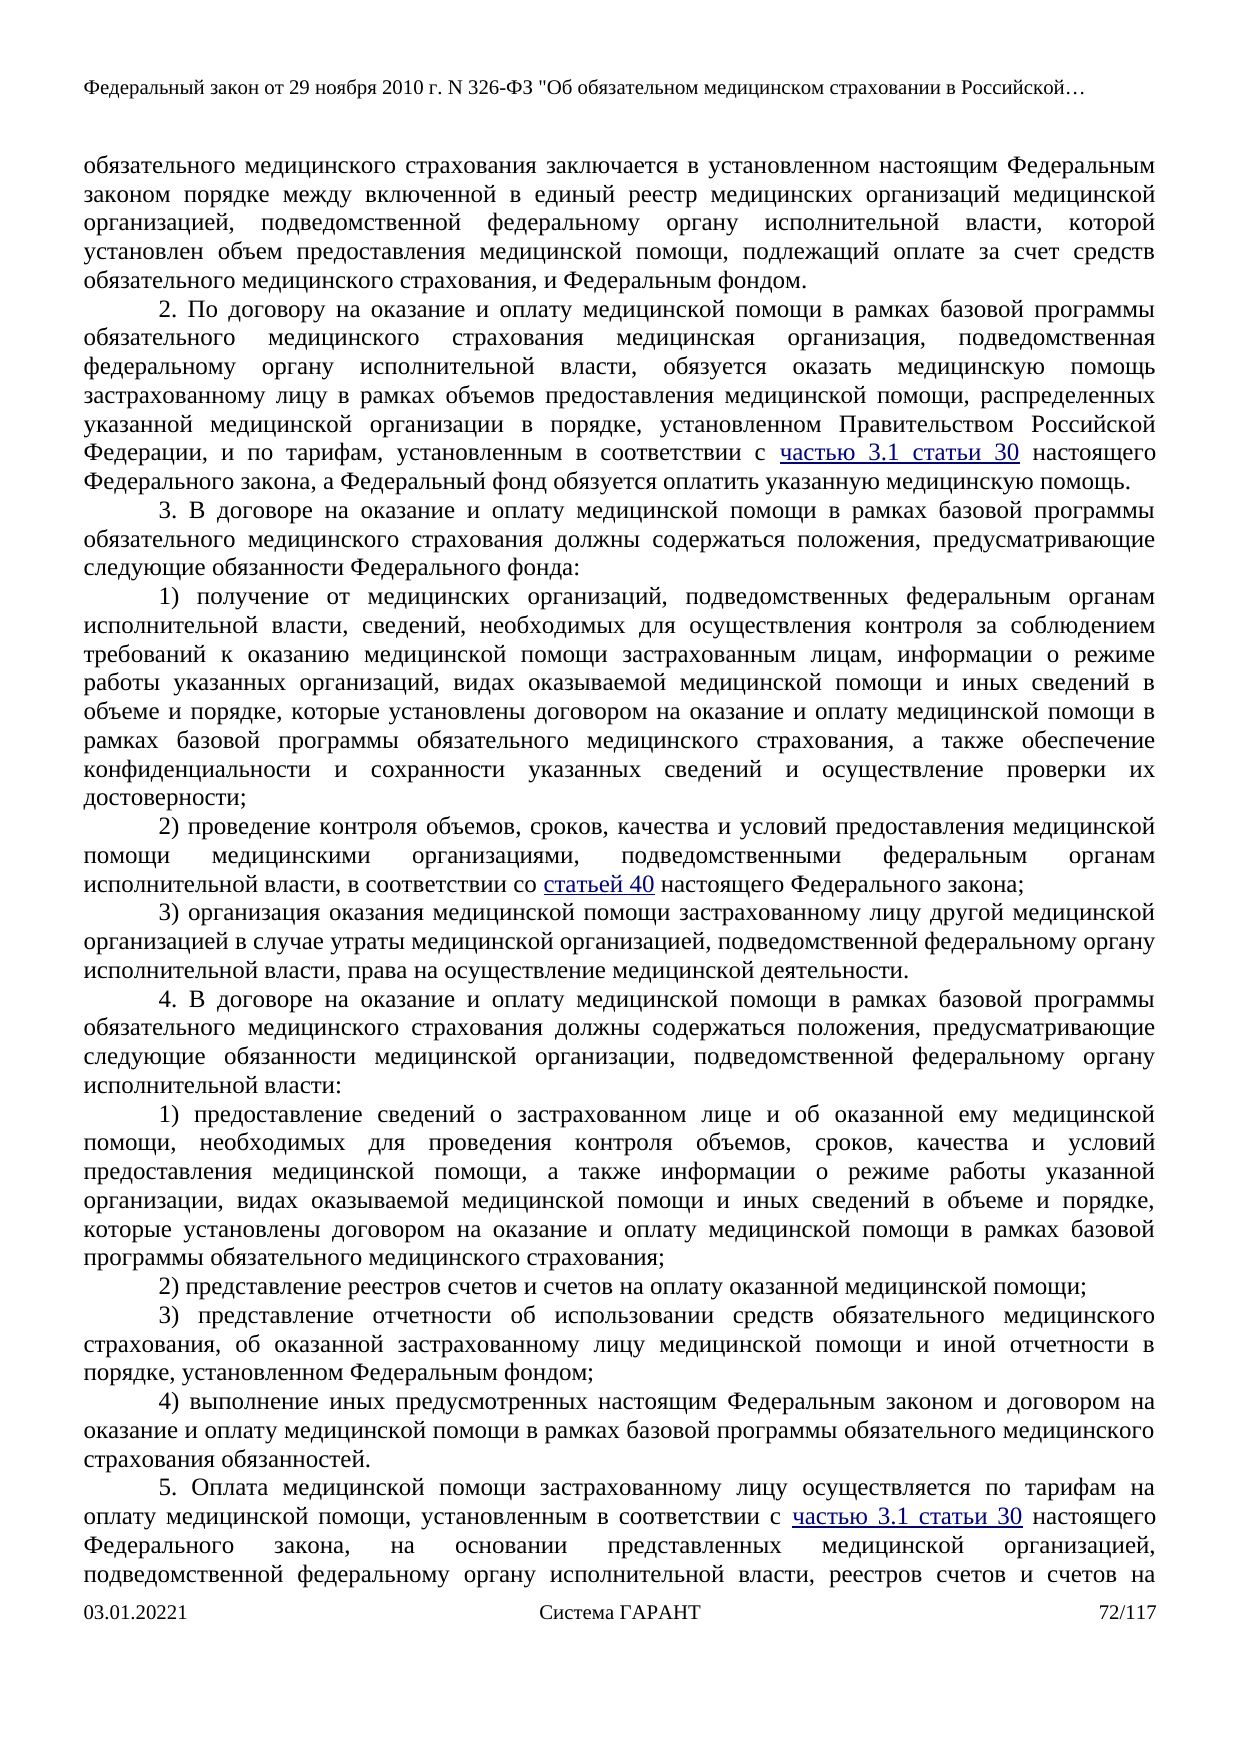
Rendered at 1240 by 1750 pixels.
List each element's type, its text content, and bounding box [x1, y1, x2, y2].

text 2) представление реестров счетов и счетов на оплату оказанной медицинской помощи; [83, 1271, 1156, 1300]
text обязательного медицинского страхования заключается в установленном настоящим Федеральным законом порядке между включенной в единый реестр медицинских организаций медицинской организацией, подведомственной федеральному органу исполнительной власти, которой установлен объем предоставления медицинской помощи, подлежащий оплате за счет средств обязательного медицинского страхования, и Федеральным фондом. [83, 150, 1156, 294]
text 5. Оплата медицинской помощи застрахованному лицу осуществляется по тарифам на оплату медицинской помощи, установленным в соответствии с частью 3.1 статьи 30 настоящего Федерального закона, на основании представленных медицинской организацией, подведомственной федеральному органу исполнительной власти, реестров счетов и счетов на [83, 1472, 1156, 1587]
text 3) организация оказания медицинской помощи застрахованному лицу другой медицинской организацией в случае утраты медицинской организацией, подведомственной федеральному органу исполнительной власти, права на осуществление медицинской деятельности. [83, 897, 1156, 984]
text 3. В договоре на оказание и оплату медицинской помощи в рамках базовой программы обязательного медицинского страхования должны содержаться положения, предусматривающие следующие обязанности Федерального фонда: [83, 495, 1156, 581]
text 4. В договоре на оказание и оплату медицинской помощи в рамках базовой программы обязательного медицинского страхования должны содержаться положения, предусматривающие следующие обязанности медицинской организации, подведомственной федеральному органу исполнительной власти: [83, 984, 1156, 1099]
text 1) получение от медицинских организаций, подведомственных федеральным органам исполнительной власти, сведений, необходимых для осуществления контроля за соблюдением требований к оказанию медицинской помощи застрахованным лицам, информации о режиме работы указанных организаций, видах оказываемой медицинской помощи и иных сведений в объеме и порядке, которые установлены договором на оказание и оплату медицинской помощи в рамках базовой программы обязательного медицинского страхования, а также обеспечение конфиденциальности и сохранности указанных сведений и осуществление проверки их достоверности; [83, 581, 1156, 811]
text 4) выполнение иных предусмотренных настоящим Федеральным законом и договором на оказание и оплату медицинской помощи в рамках базовой программы обязательного медицинского страхования обязанностей. [83, 1386, 1156, 1472]
text 1) предоставление сведений о застрахованном лице и об оказанной ему медицинской помощи, необходимых для проведения контроля объемов, сроков, качества и условий предоставления медицинской помощи, а также информации о режиме работы указанной организации, видах оказываемой медицинской помощи и иных сведений в объеме и порядке, которые установлены договором на оказание и оплату медицинской помощи в рамках базовой программы обязательного медицинского страхования; [83, 1099, 1156, 1271]
text 2) проведение контроля объемов, сроков, качества и условий предоставления медицинской помощи медицинскими организациями, подведомственными федеральным органам исполнительной власти, в соответствии со статьей 40 настоящего Федерального закона; [83, 811, 1156, 897]
text 2. По договору на оказание и оплату медицинской помощи в рамках базовой программы обязательного медицинского страхования медицинская организация, подведомственная федеральному органу исполнительной власти, обязуется оказать медицинскую помощь застрахованному лицу в рамках объемов предоставления медицинской помощи, распределенных указанной медицинской организации в порядке, установленном Правительством Российской Федерации, и по тарифам, установленным в соответствии с частью 3.1 статьи 30 настоящего Федерального закона, а Федеральный фонд обязуется оплатить указанную медицинскую помощь. [83, 294, 1156, 495]
text 3) представление отчетности об использовании средств обязательного медицинского страхования, об оказанной застрахованному лицу медицинской помощи и иной отчетности в порядке, установленном Федеральным фондом; [83, 1300, 1156, 1386]
